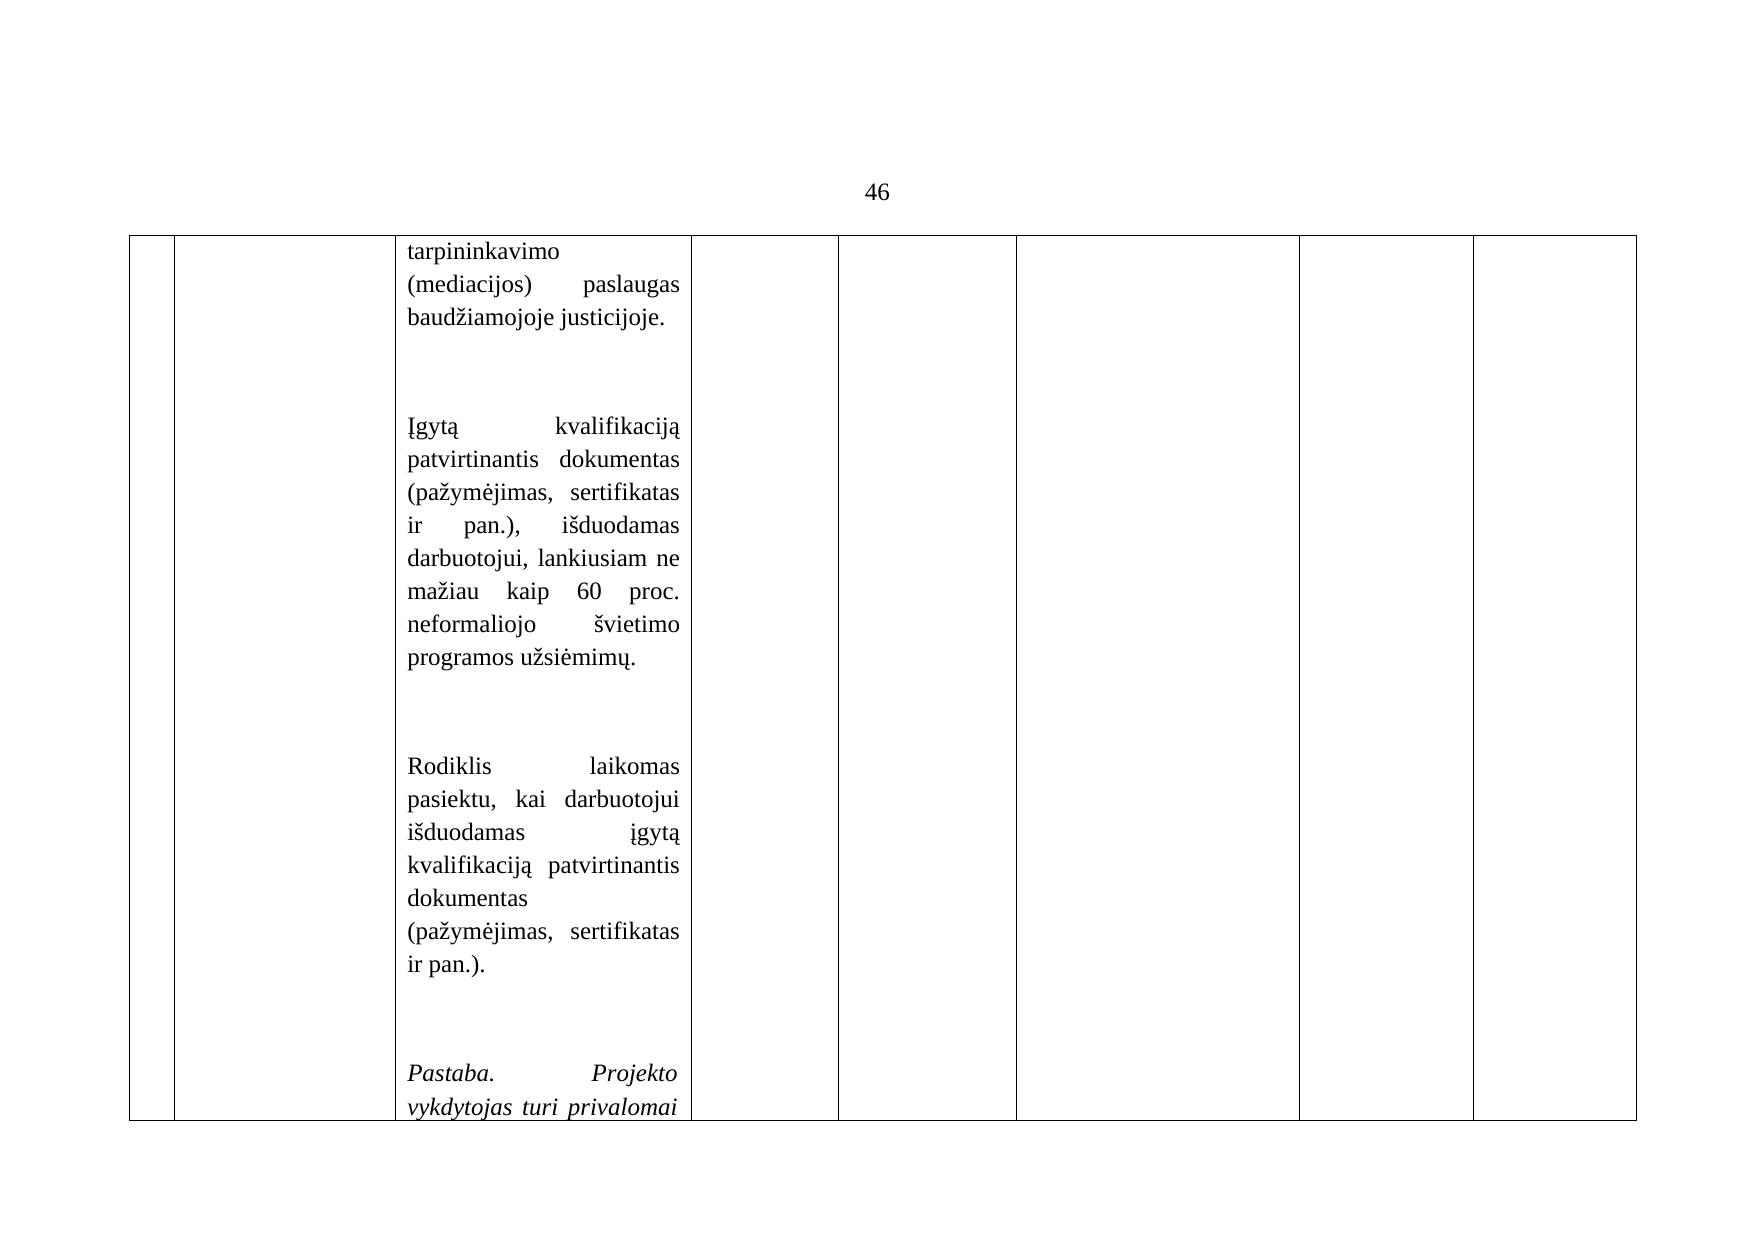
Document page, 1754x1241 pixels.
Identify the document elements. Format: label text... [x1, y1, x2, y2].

table_cell tarpininkavimo (mediacijos) paslaugas baudžiamojoje justicijoje. Įgytą kvalifikaciją patvirtinantis dokumentas (pažymėjimas, sertifikatas ir pan.), išduodamas darbuotojui, lankiusiam ne mažiau kaip 60 proc. neformaliojo švietimo programos užsiėmimų. Rodiklis laikomas pasiektu, kai darbuotojui išduodamas įgytą kvalifikaciją patvirtinantis dokumentas (pažymėjimas, sertifikatas ir pan.). Pastaba. Projekto vykdytojas turi privalomai [396, 236, 691, 1120]
table_cell [1017, 236, 1299, 1120]
table_cell [1474, 236, 1636, 1120]
table_cell [175, 236, 395, 1120]
table_cell [692, 236, 838, 1120]
table_cell [839, 236, 1016, 1120]
table_cell [1300, 236, 1473, 1120]
table_cell [130, 236, 174, 1120]
